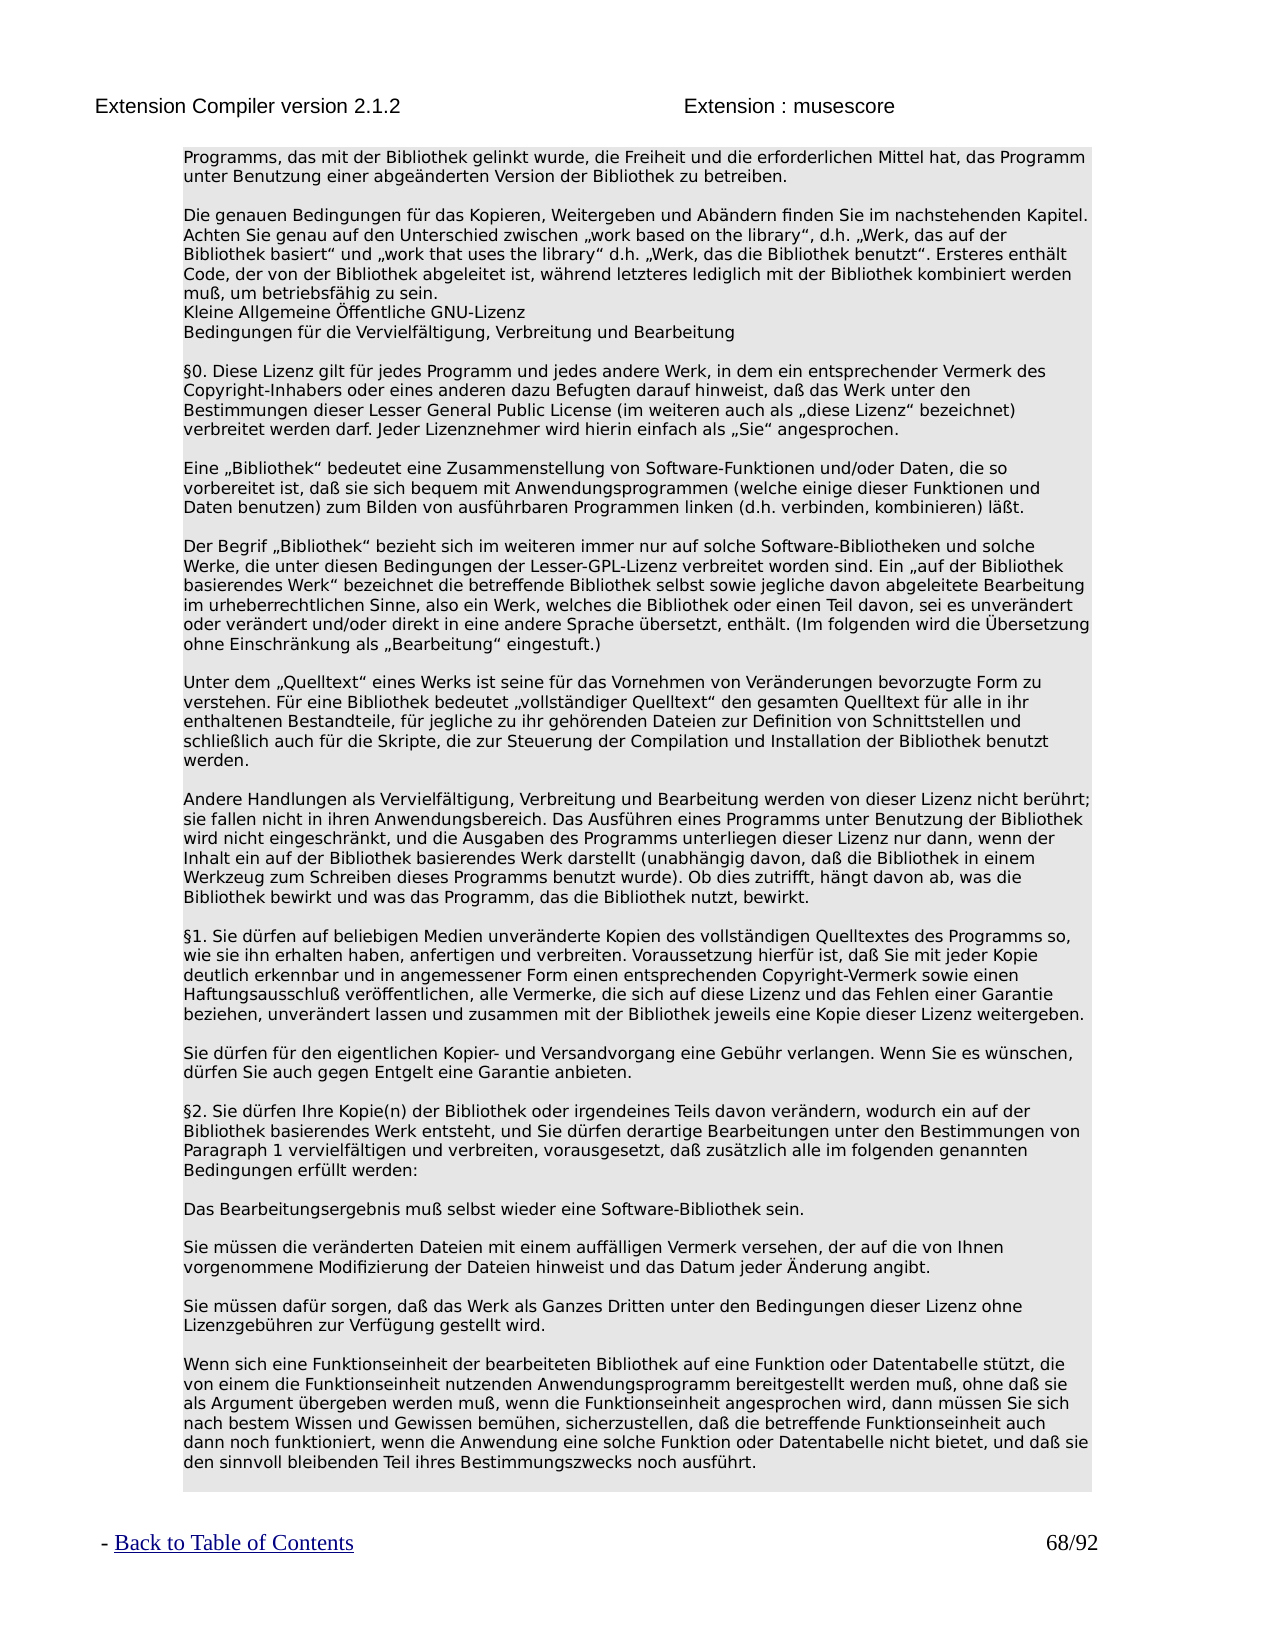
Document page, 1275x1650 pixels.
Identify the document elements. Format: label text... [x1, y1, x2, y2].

text Bedingungen für die Vervielfältigung, Verbreitung und Bearbeitung [183, 323, 1092, 342]
text Der Begrif „Bibliothek“ bezieht sich im weiteren immer nur auf solche Software-Bibliotheken und solche Werke, die unter diesen Bedingungen der Lesser-GPL-Lizenz verbreitet worden sind. Ein „auf der Bibliothek basierendes Werk“ bezeichnet die betreffende Bibliothek selbst sowie jegliche davon abgeleitete Bearbeitung im urheberrechtlichen Sinne, also ein Werk, welches die Bibliothek oder einen Teil davon, sei es unverändert oder verändert und/oder direkt in eine andere Sprache übersetzt, enthält. (Im folgenden wird die Übersetzung ohne Einschränkung als „Bearbeitung“ eingestuft.) [183, 537, 1092, 654]
text Eine „Bibliothek“ bedeutet eine Zusammenstellung von Software-Funktionen und/oder Daten, die so vorbereitet ist, daß sie sich bequem mit Anwendungsprogrammen (welche einige dieser Funktionen und Daten benutzen) zum Bilden von ausführbaren Programmen linken (d.h. verbinden, kombinieren) läßt. [183, 459, 1092, 518]
text Programms, das mit der Bibliothek gelinkt wurde, die Freiheit und die erforderlichen Mittel hat, das Programm unter Benutzung einer abgeänderten Version der Bibliothek zu betreiben. [183, 147, 1092, 186]
text Wenn sich eine Funktionseinheit der bearbeiteten Bibliothek auf eine Funktion oder Datentabelle stützt, die von einem die Funktionseinheit nutzenden Anwendungsprogramm bereitgestellt werden muß, ohne daß sie als Argument übergeben werden muß, wenn die Funktionseinheit angesprochen wird, dann müssen Sie sich nach bestem Wissen und Gewissen bemühen, sicherzustellen, daß die betreffende Funktionseinheit auch dann noch funktioniert, wenn die Anwendung eine solche Funktion oder Datentabelle nicht bietet, und daß sie den sinnvoll bleibenden Teil ihres Bestimmungszwecks noch ausführt. [183, 1355, 1092, 1472]
text Sie dürfen für den eigentlichen Kopier- und Versandvorgang eine Gebühr verlangen. Wenn Sie es wünschen, dürfen Sie auch gegen Entgelt eine Garantie anbieten. [183, 1043, 1092, 1082]
text §0. Diese Lizenz gilt für jedes Programm und jedes andere Werk, in dem ein entsprechender Vermerk des Copyright-Inhabers oder eines anderen dazu Befugten darauf hinweist, daß das Werk unter den Bestimmungen dieser Lesser General Public License (im weiteren auch als „diese Lizenz“ bezeichnet) verbreitet werden darf. Jeder Lizenznehmer wird hierin einfach als „Sie“ angesprochen. [183, 362, 1092, 440]
text Kleine Allgemeine Öffentliche GNU-Lizenz [183, 303, 1092, 323]
text Die genauen Bedingungen für das Kopieren, Weitergeben und Abändern finden Sie im nachstehenden Kapitel. Achten Sie genau auf den Unterschied zwischen „work based on the library“, d.h. „Werk, das auf der Bibliothek basiert“ und „work that uses the library“ d.h. „Werk, das die Bibliothek benutzt“. Ersteres enthält Code, der von der Bibliothek abgeleitet ist, während letzteres lediglich mit der Bibliothek kombiniert werden muß, um betriebsfähig zu sein. [183, 206, 1092, 303]
text Andere Handlungen als Vervielfältigung, Verbreitung und Bearbeitung werden von dieser Lizenz nicht berührt; sie fallen nicht in ihren Anwendungsbereich. Das Ausführen eines Programms unter Benutzung der Bibliothek wird nicht eingeschränkt, und die Ausgaben des Programms unterliegen dieser Lizenz nur dann, wenn der Inhalt ein auf der Bibliothek basierendes Werk darstellt (unabhängig davon, daß die Bibliothek in einem Werkzeug zum Schreiben dieses Programms benutzt wurde). Ob dies zutrifft, hängt davon ab, was die Bibliothek bewirkt und was das Programm, das die Bibliothek nutzt, bewirkt. [183, 790, 1092, 907]
text §1. Sie dürfen auf beliebigen Medien unveränderte Kopien des vollständigen Quelltextes des Programms so, wie sie ihn erhalten haben, anfertigen und verbreiten. Voraussetzung hierfür ist, daß Sie mit jeder Kopie deutlich erkennbar und in angemessener Form einen entsprechenden Copyright-Vermerk sowie einen Haftungsausschluß veröffentlichen, alle Vermerke, die sich auf diese Lizenz und das Fehlen einer Garantie beziehen, unverändert lassen und zusammen mit der Bibliothek jeweils eine Kopie dieser Lizenz weitergeben. [183, 927, 1092, 1024]
text Sie müssen dafür sorgen, daß das Werk als Ganzes Dritten unter den Bedingungen dieser Lizenz ohne Lizenzgebühren zur Verfügung gestellt wird. [183, 1297, 1092, 1336]
text Sie müssen die veränderten Dateien mit einem auffälligen Vermerk versehen, der auf die von Ihnen vorgenommene Modifizierung der Dateien hinweist und das Datum jeder Änderung angibt. [183, 1238, 1092, 1277]
text Das Bearbeitungsergebnis muß selbst wieder eine Software-Bibliothek sein. [183, 1199, 1092, 1219]
text Unter dem „Quelltext“ eines Werks ist seine für das Vornehmen von Veränderungen bevorzugte Form zu verstehen. Für eine Bibliothek bedeutet „vollständiger Quelltext“ den gesamten Quelltext für alle in ihr enthaltenen Bestandteile, für jegliche zu ihr gehörenden Dateien zur Definition von Schnittstellen und schließlich auch für die Skripte, die zur Steuerung der Compilation und Installation der Bibliothek benutzt werden. [183, 673, 1092, 771]
text §2. Sie dürfen Ihre Kopie(n) der Bibliothek oder irgendeines Teils davon verändern, wodurch ein auf der Bibliothek basierendes Werk entsteht, und Sie dürfen derartige Bearbeitungen unter den Bestimmungen von Paragraph 1 vervielfältigen und verbreiten, vorausgesetzt, daß zusätzlich alle im folgenden genannten Bedingungen erfüllt werden: [183, 1102, 1092, 1180]
